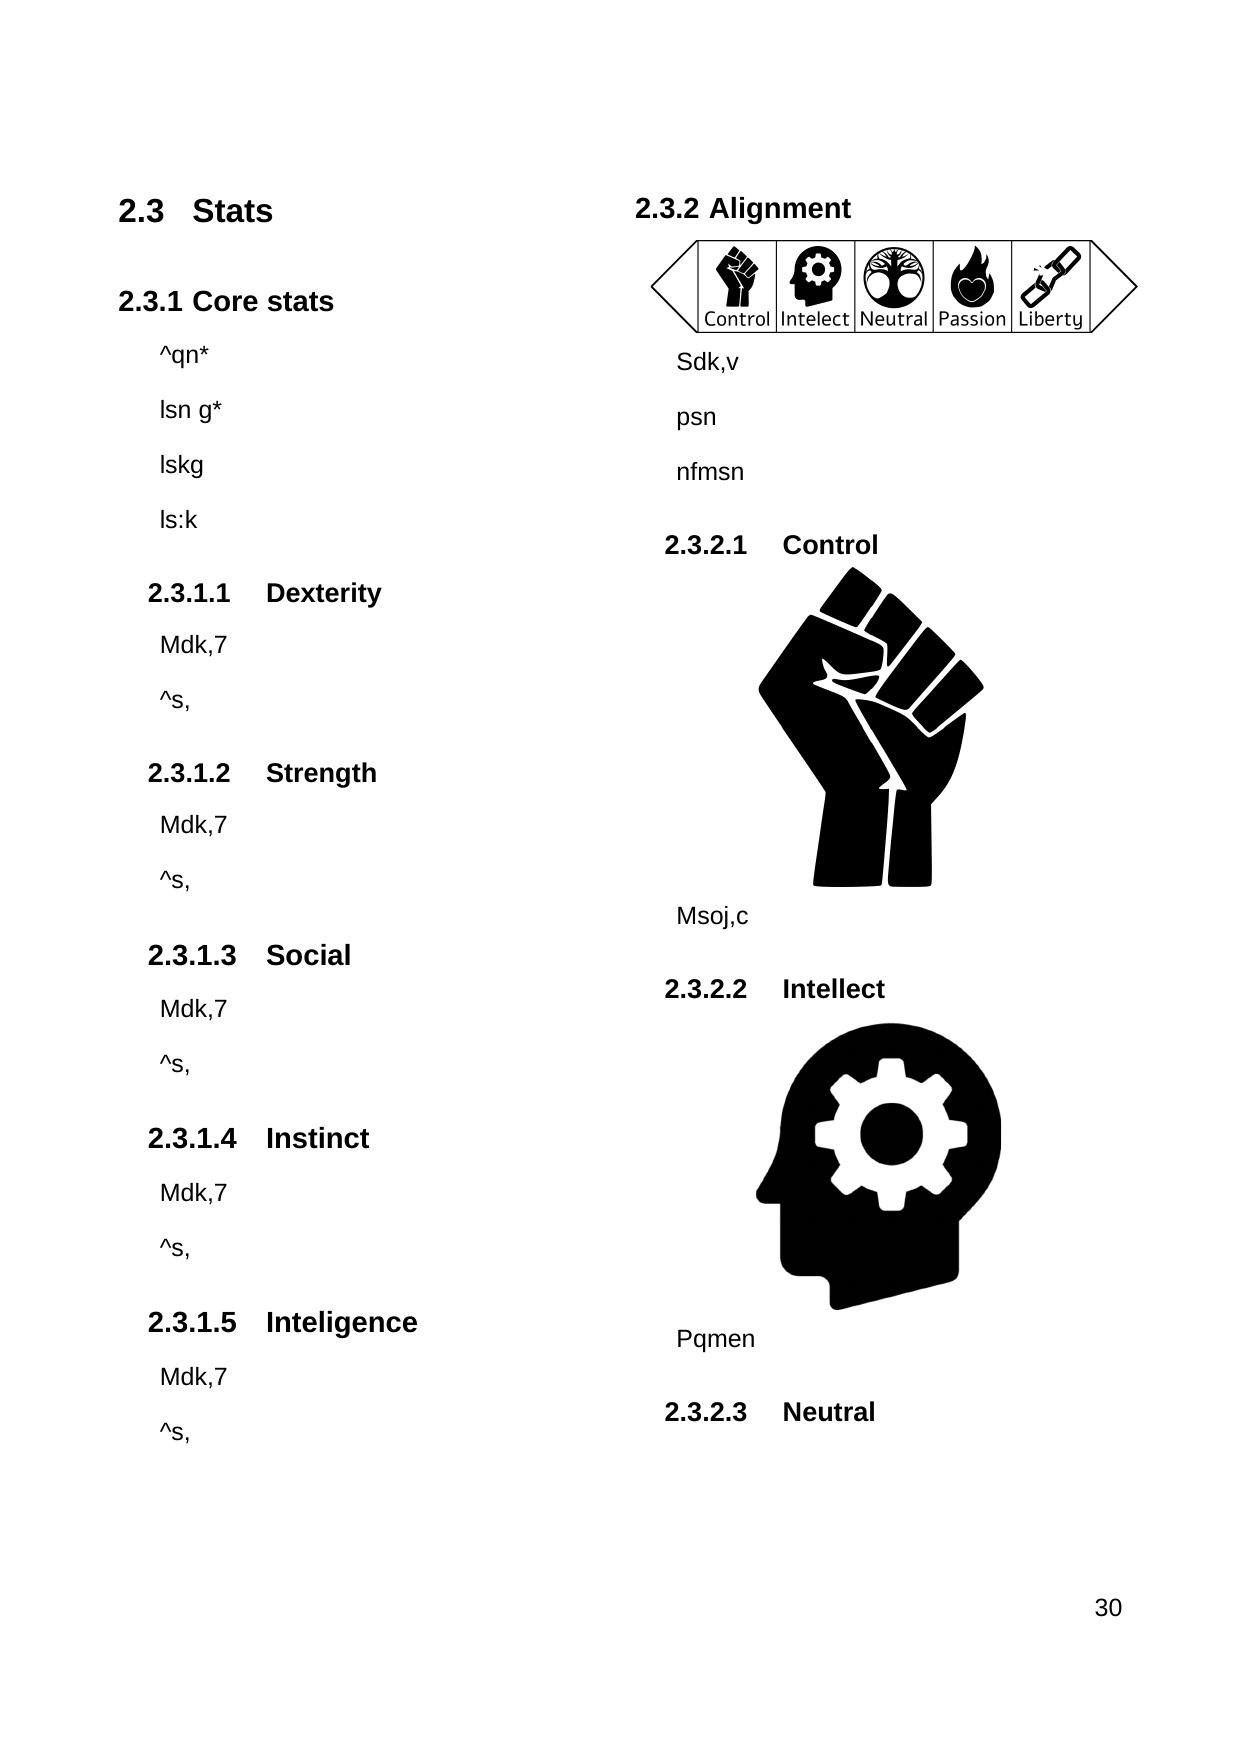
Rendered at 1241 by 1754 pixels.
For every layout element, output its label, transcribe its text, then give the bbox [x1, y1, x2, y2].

text ^s, [118, 1233, 605, 1261]
text Pqmen [635, 1310, 1122, 1352]
subtitle Neutral [635, 1396, 1122, 1427]
text psn [635, 402, 1122, 431]
text ^s, [118, 685, 605, 714]
text ^s, [118, 1416, 605, 1445]
text Mdk,7 [118, 1362, 605, 1390]
subtitle Instinct [118, 1122, 605, 1155]
picture [650, 240, 1138, 333]
text Msoj,c [635, 887, 1122, 929]
subtitle Alignment [635, 191, 1122, 224]
text lskg [118, 450, 605, 478]
subtitle Stats [118, 191, 605, 229]
subtitle Strength [118, 757, 605, 789]
picture [758, 567, 984, 887]
text Mdk,7 [118, 810, 605, 839]
text Mdk,7 [118, 1178, 605, 1207]
text lsn g* [118, 395, 605, 423]
text Sdk,v [635, 333, 1122, 376]
picture [755, 1022, 1002, 1310]
text ^s, [118, 865, 605, 894]
text ^qn* [118, 340, 605, 369]
text ^s, [118, 1049, 605, 1078]
text nfmsn [635, 457, 1122, 486]
subtitle Control [635, 529, 1122, 561]
subtitle Intellect [635, 973, 1122, 1004]
text Mdk,7 [118, 630, 605, 659]
subtitle Dexterity [118, 577, 605, 608]
subtitle Social [118, 938, 605, 971]
subtitle Core stats [118, 284, 605, 317]
text Mdk,7 [118, 994, 605, 1023]
text ls:k [118, 504, 605, 533]
subtitle Inteligence [118, 1305, 605, 1339]
